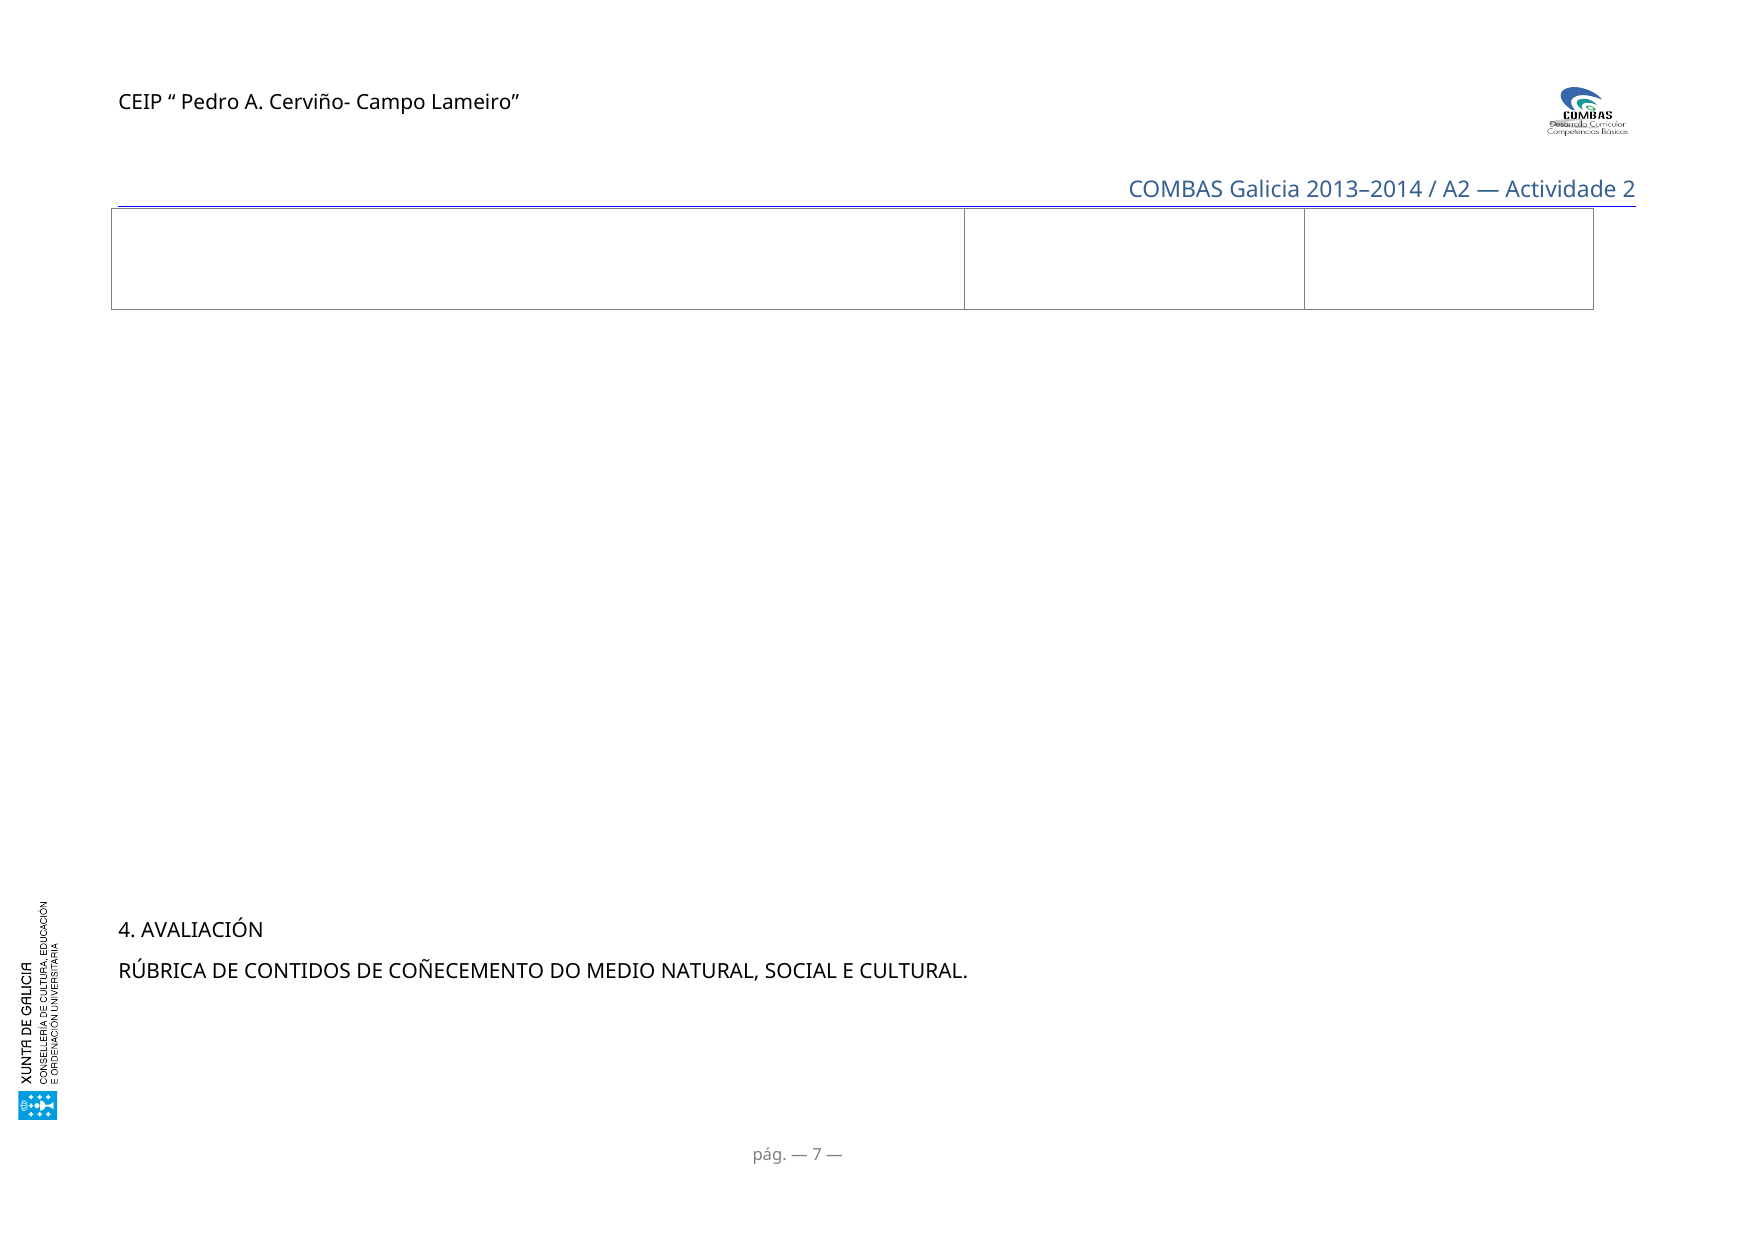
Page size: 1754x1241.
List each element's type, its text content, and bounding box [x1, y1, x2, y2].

table_cell [1305, 209, 1593, 309]
table_cell [112, 209, 964, 309]
picture [1547, 87, 1628, 136]
picture [18, 902, 58, 1090]
picture [35, 1102, 53, 1110]
table_cell [965, 209, 1304, 309]
text 4. AVALIACIÓN [118, 916, 1636, 944]
text RÚBRICA DE CONTIDOS DE COÑECEMENTO DO MEDIO NATURAL, SOCIAL E CULTURAL. [118, 957, 1636, 985]
